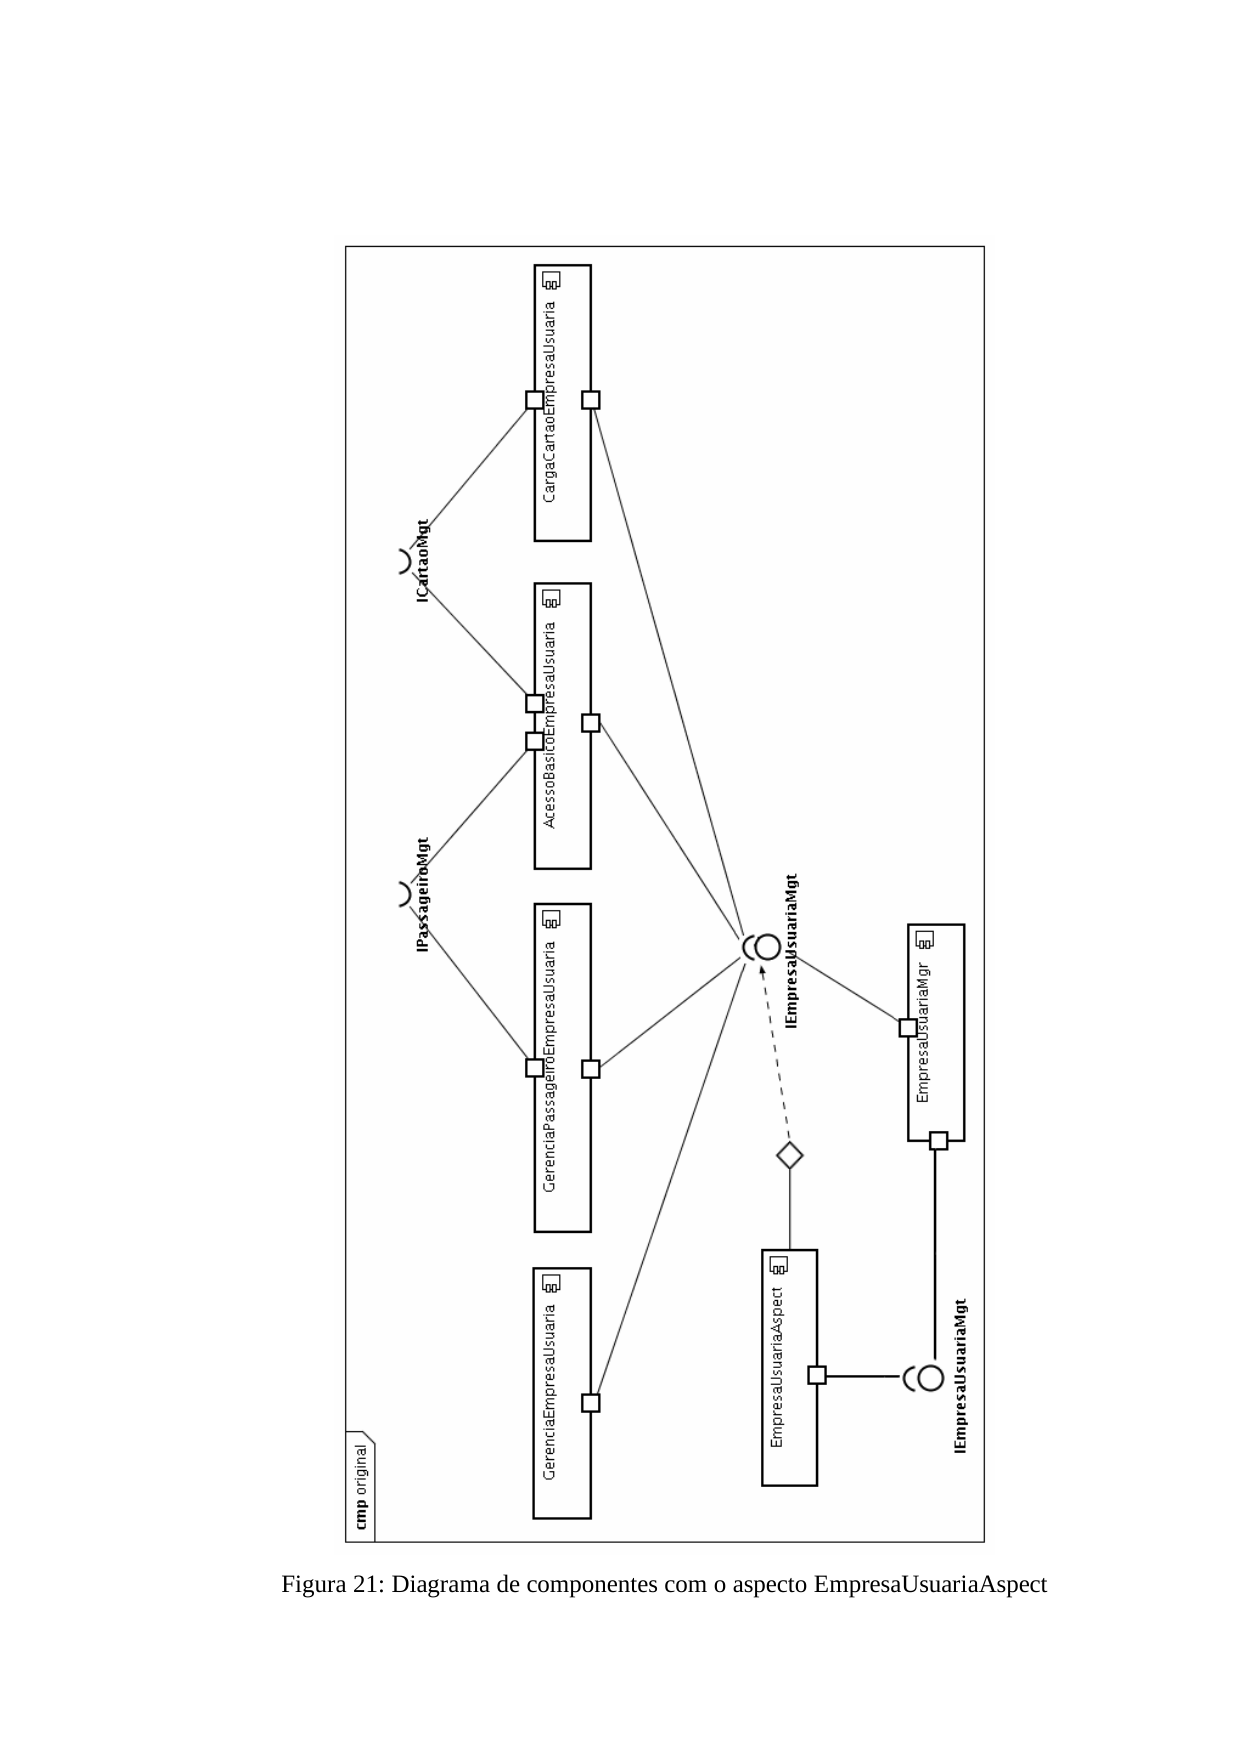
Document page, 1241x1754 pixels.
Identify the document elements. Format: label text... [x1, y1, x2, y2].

picture [333, 235, 995, 1555]
text Figura 21: Diagrama de componentes com o aspecto EmpresaUsuariaAspect [207, 1555, 1122, 1598]
